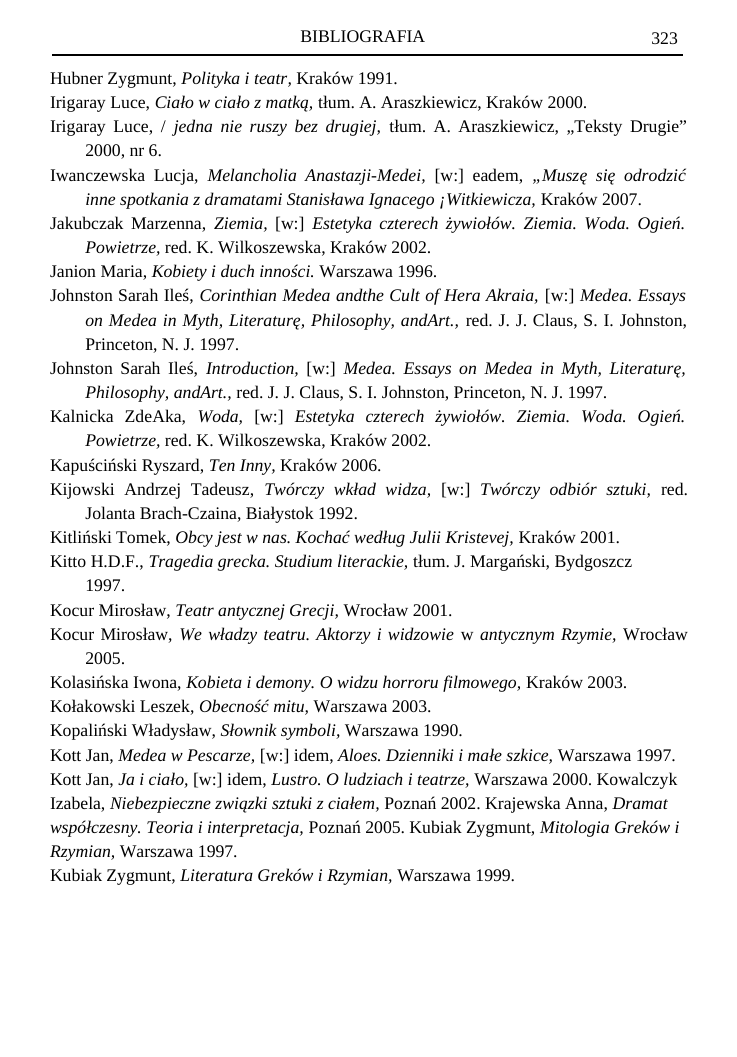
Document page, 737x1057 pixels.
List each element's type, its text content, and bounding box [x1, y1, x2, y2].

text Kocur Mirosław, We władzy teatru. Aktorzy i widzowie w antycznym Rzymie, Wrocław 2005. [50, 623, 688, 668]
text Kijowski Andrzej Tadeusz, Twórczy wkład widza, [w:] Twórczy odbiór sztuki, red. Jolanta Brach-Czaina, Białystok 1992. [50, 478, 688, 523]
text Irigaray Luce, / jedna nie ruszy bez drugiej, tłum. A. Araszkiewicz, „Teksty Drugie” 2000, nr 6. [50, 116, 688, 161]
text Johnston Sarah Ileś, Corinthian Medea andthe Cult of Hera Akraia, [w:] Medea. Essays on Medea in Myth, Literaturę, Philosophy, andArt., red. J. J. Claus, S. I. Johnston, Princeton, N. J. 1997. [50, 285, 688, 354]
text 323 [651, 28, 685, 48]
text Irigaray Luce, Ciało w ciało z matką, tłum. A. Araszkiewicz, Kraków 2000. [50, 92, 688, 112]
text Jakubczak Marzenna, Ziemia, [w:] Estetyka czterech żywiołów. Ziemia. Woda. Ogień. Powietrze, red. K. Wilkoszewska, Kraków 2002. [50, 213, 688, 257]
text Kocur Mirosław, Teatr antycznej Grecji, Wrocław 2001. [50, 599, 688, 620]
text Kopaliński Władysław, Słownik symboli, Warszawa 1990. [50, 720, 688, 741]
text Johnston Sarah Ileś, Introduction, [w:] Medea. Essays on Medea in Myth, Literaturę, Philosophy, andArt., red. J. J. Claus, S. I. Johnston, Princeton, N. J. 1997. [50, 358, 688, 402]
text 1997. [50, 575, 688, 596]
text Kott Jan, Ja i ciało, [w:] idem, Lustro. O ludziach i teatrze, Warszawa 2000. Kowalczyk Izabela, Niebezpieczne związki sztuki z ciałem, Poznań 2002. Krajewska Anna, Dramat współczesny. Teoria i interpretacja, Poznań 2005. Kubiak Zygmunt, Mitologia Greków i Rzymian, Warszawa 1997. [50, 768, 688, 861]
text Kapuściński Ryszard, Ten Inny, Kraków 2006. [50, 454, 688, 475]
text Kolasińska Iwona, Kobieta i demony. O widzu horroru filmowego, Kraków 2003. [50, 672, 688, 692]
text BIBLIOGRAFIA [300, 26, 436, 47]
text Kitliński Tomek, Obcy jest w nas. Kochać według Julii Kristevej, Kraków 2001. [50, 527, 688, 547]
text Iwanczewska Lucja, Melancholia Anastazji-Medei, [w:] eadem, „Muszę się odrodzić inne spotkania z dramatami Stanisława Ignacego ¡Witkiewicza, Kraków 2007. [50, 164, 688, 209]
text Kubiak Zygmunt, Literatura Greków i Rzymian, Warszawa 1999. [50, 865, 688, 886]
text Kott Jan, Medea w Pescarze, [w:] idem, Aloes. Dzienniki i małe szkice, Warszawa 1997. [50, 744, 688, 765]
text Hubner Zygmunt, Polityka i teatr, Kraków 1991. [50, 68, 688, 88]
text Janion Maria, Kobiety i duch inności. Warszawa 1996. [50, 261, 688, 281]
text Kitto H.D.F., Tragedia grecka. Studium literackie, tłum. J. Margański, Bydgoszcz [50, 551, 688, 571]
text Kalnicka ZdeAka, Woda, [w:] Estetyka czterech żywiołów. Ziemia. Woda. Ogień. Powietrze, red. K. Wilkoszewska, Kraków 2002. [50, 406, 688, 451]
text Kołakowski Leszek, Obecność mitu, Warszawa 2003. [50, 696, 688, 716]
